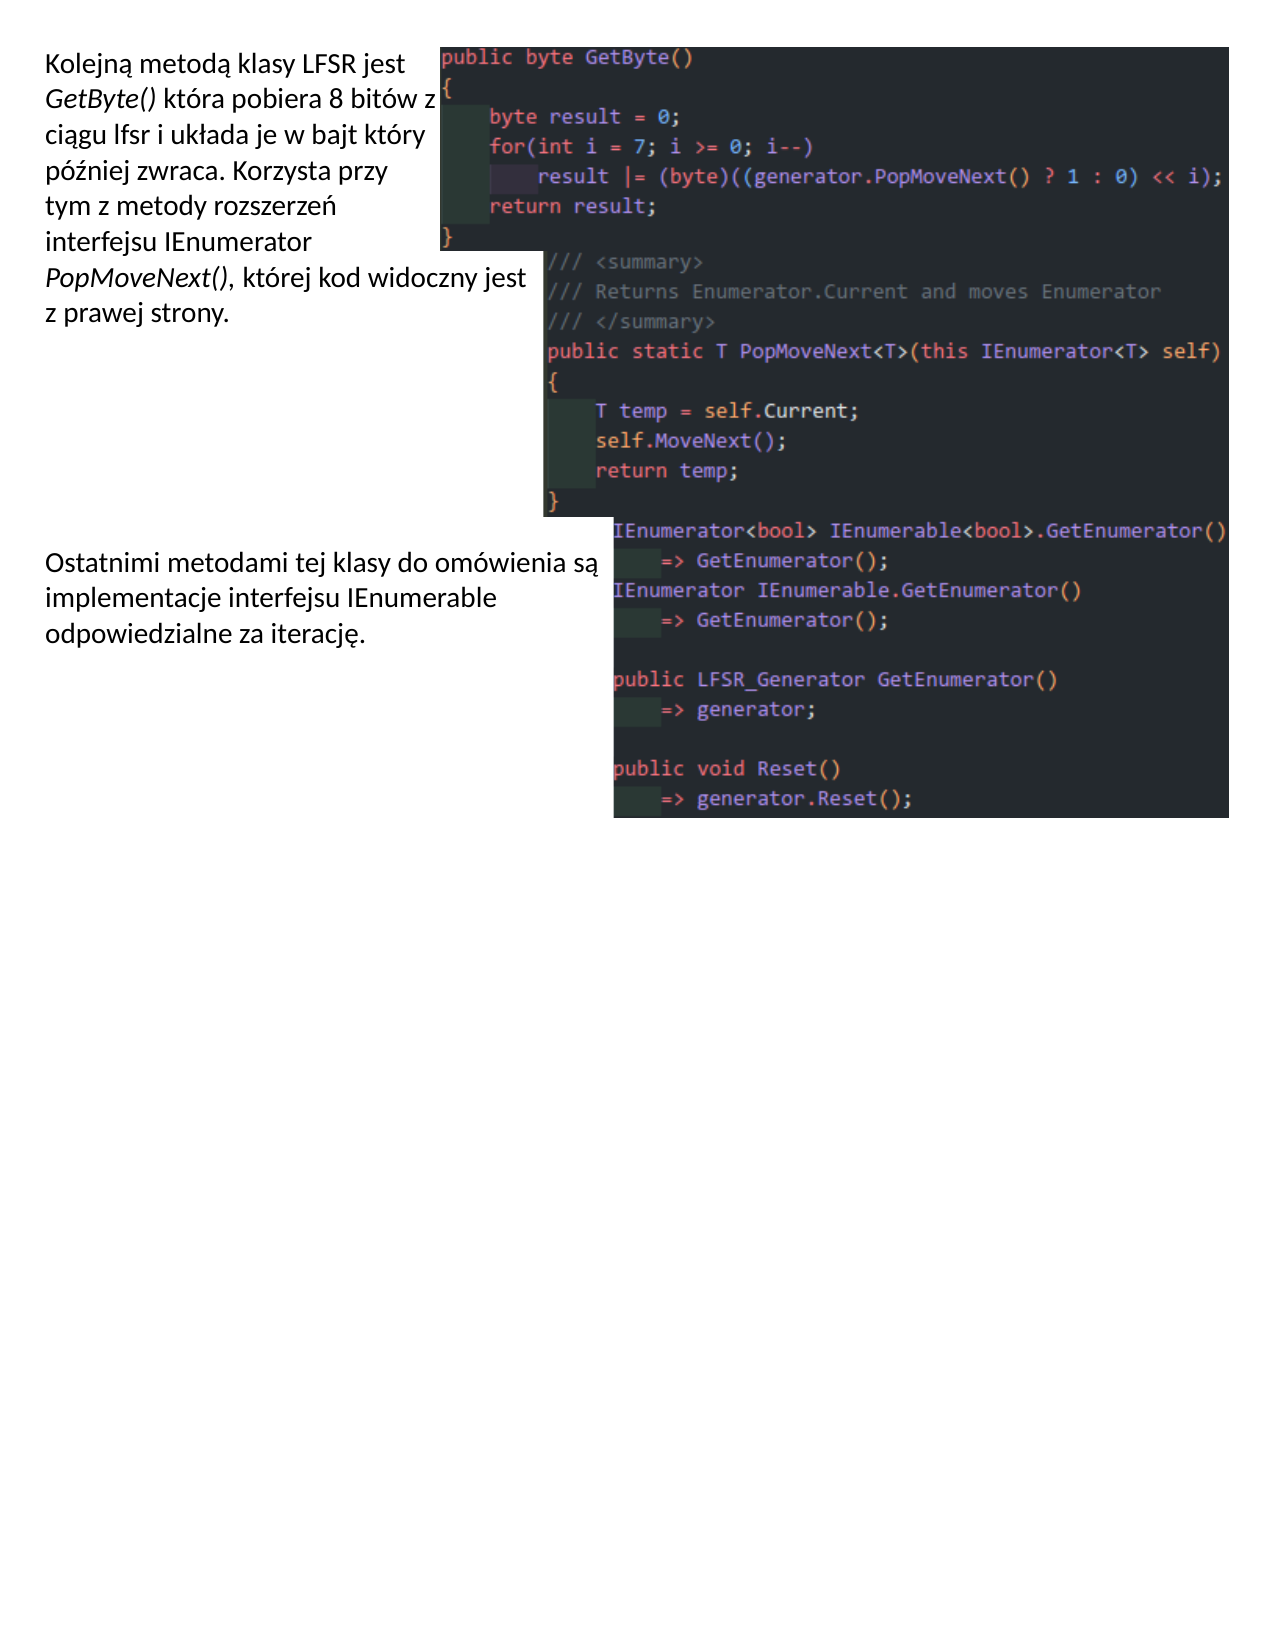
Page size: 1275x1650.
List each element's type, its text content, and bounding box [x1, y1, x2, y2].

picture [440, 47, 1229, 818]
text Ostatnimi metodami tej klasy do omówienia są implementacje interfejsu IEnumerable odpowiedzialne za iterację. [45, 544, 613, 651]
text Kolejną metodą klasy LFSR jest GetByte() która pobiera 8 bitów z ciągu lfsr i układa je w bajt który później zwraca. Korzysta przy tym z metody rozszerzeń interfejsu IEnumerator PopMoveNext(), której kod widoczny jest z prawej strony. [45, 45, 1230, 330]
